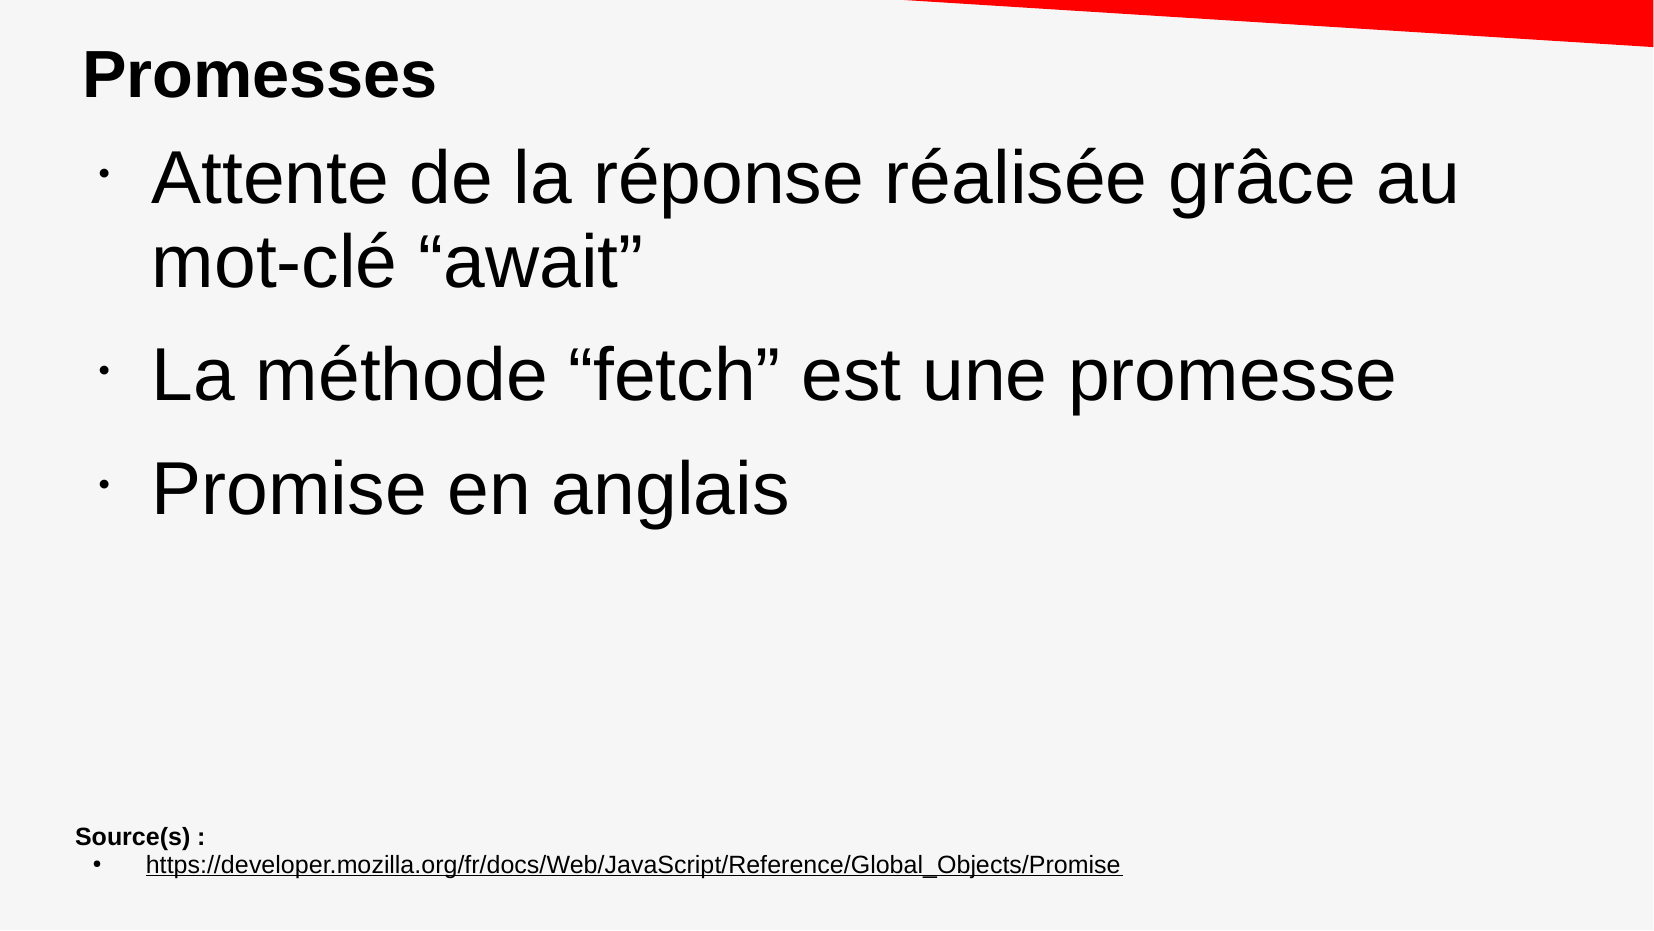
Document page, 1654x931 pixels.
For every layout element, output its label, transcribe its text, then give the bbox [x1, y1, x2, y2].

text_box [903, 0, 1654, 48]
title Promesses [82, 37, 1571, 114]
text_box Source(s) : https://developer.mozilla.org/fr/docs/Web/JavaScript/Reference/Global_Objects/Promise [60, 814, 1546, 929]
list Attente de la réponse réalisée grâce au mot-clé “await” La méthode “fetch” est une promesse Promise en anglais [80, 135, 1620, 798]
